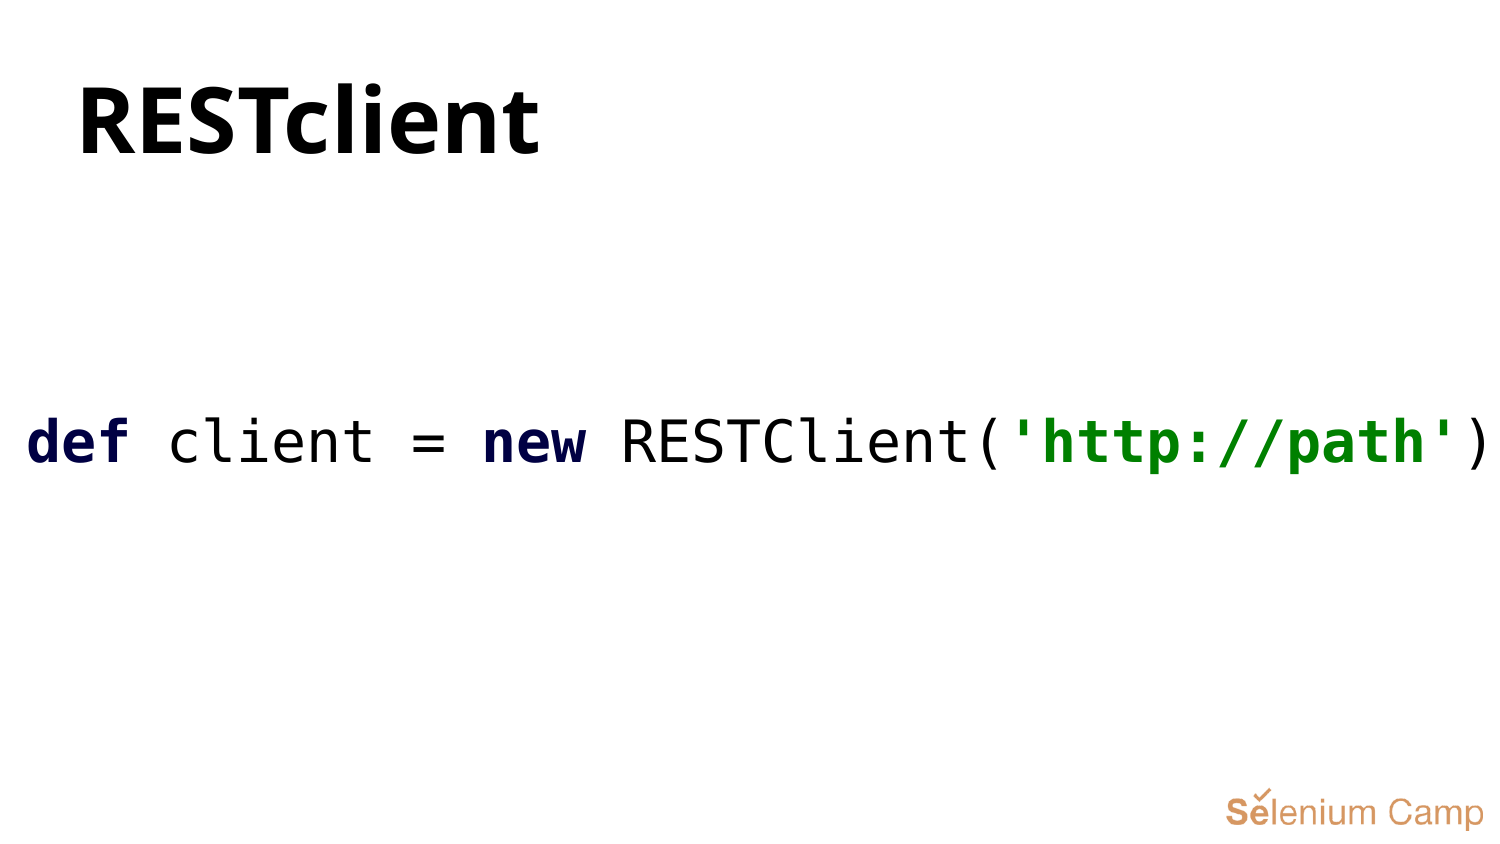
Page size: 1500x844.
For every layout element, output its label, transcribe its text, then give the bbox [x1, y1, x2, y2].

title RESTclient [60, 60, 1441, 175]
picture [1226, 787, 1483, 831]
list def client = new RESTClient('http://path') [11, 196, 1500, 781]
